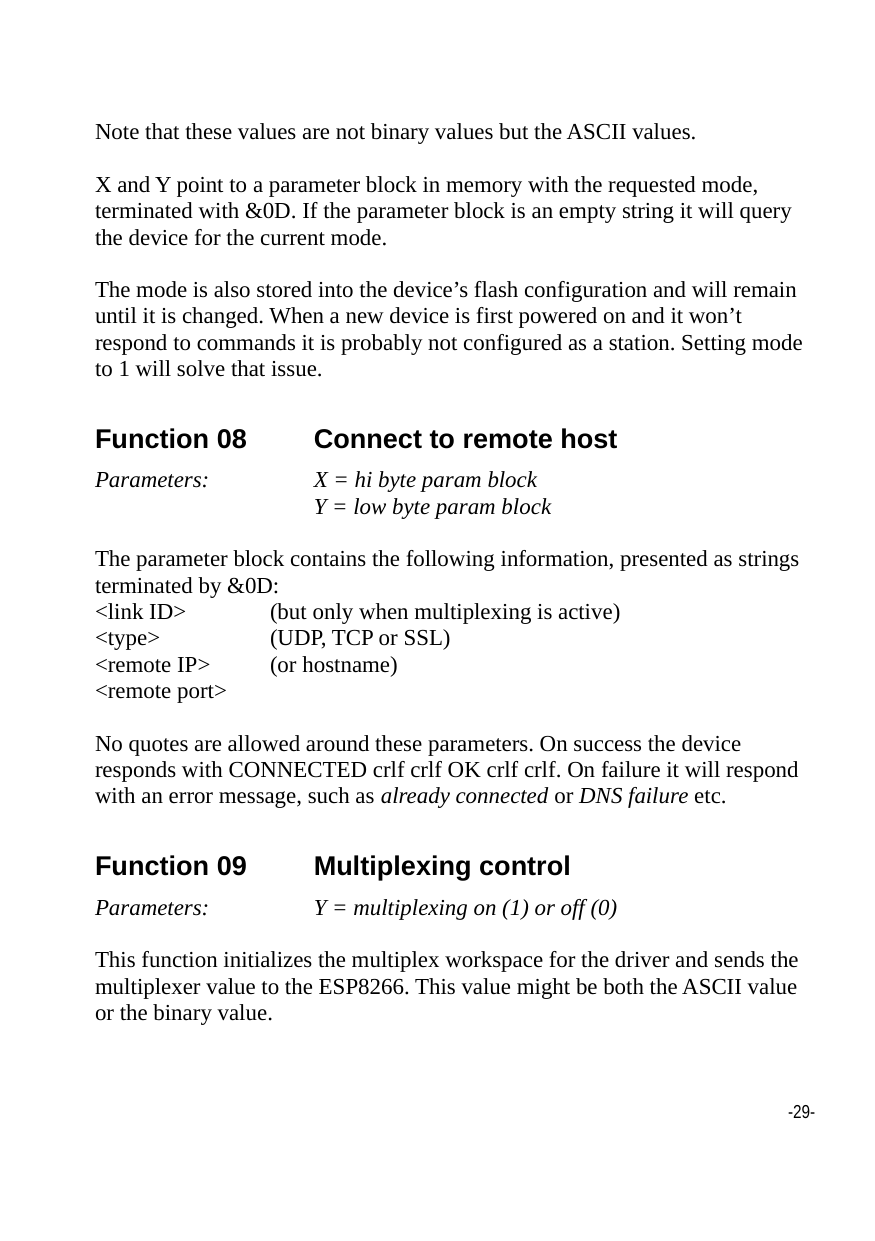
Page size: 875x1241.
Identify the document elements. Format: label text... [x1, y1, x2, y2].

text <remote IP> (or hostname) [95, 651, 815, 677]
text Parameters: Y = multiplexing on (1) or off (0) [95, 894, 815, 920]
text Y = low byte param block [95, 493, 815, 519]
subtitle Function 09 Multiplexing control [95, 850, 815, 881]
text This function initializes the multiplex workspace for the driver and sends the multiplexer value to the ESP8266. This value might be both the ASCII value or the binary value. [95, 946, 815, 1025]
text The mode is also stored into the device’s flash configuration and will remain until it is changed. When a new device is first powered on and it won’t respond to commands it is probably not configured as a station. Setting mode to 1 will solve that issue. [95, 276, 815, 382]
text X and Y point to a parameter block in memory with the requested mode, terminated with &0D. If the parameter block is an empty string it will query the device for the current mode. [95, 171, 815, 250]
text <link ID> (but only when multiplexing is active) [95, 598, 815, 624]
text Parameters: X = hi byte param block [95, 466, 815, 493]
text No quotes are allowed around these parameters. On success the device responds with CONNECTED crlf crlf OK crlf crlf. On failure it will respond with an error message, such as already connected or DNS failure etc. [95, 730, 815, 809]
subtitle Function 08 Connect to remote host [95, 423, 815, 454]
text The parameter block contains the following information, presented as strings terminated by &0D: [95, 545, 815, 598]
text <remote port> [95, 677, 815, 703]
text <type> (UDP, TCP or SSL) [95, 624, 815, 651]
text Note that these values are not binary values but the ASCII values. [95, 118, 815, 144]
